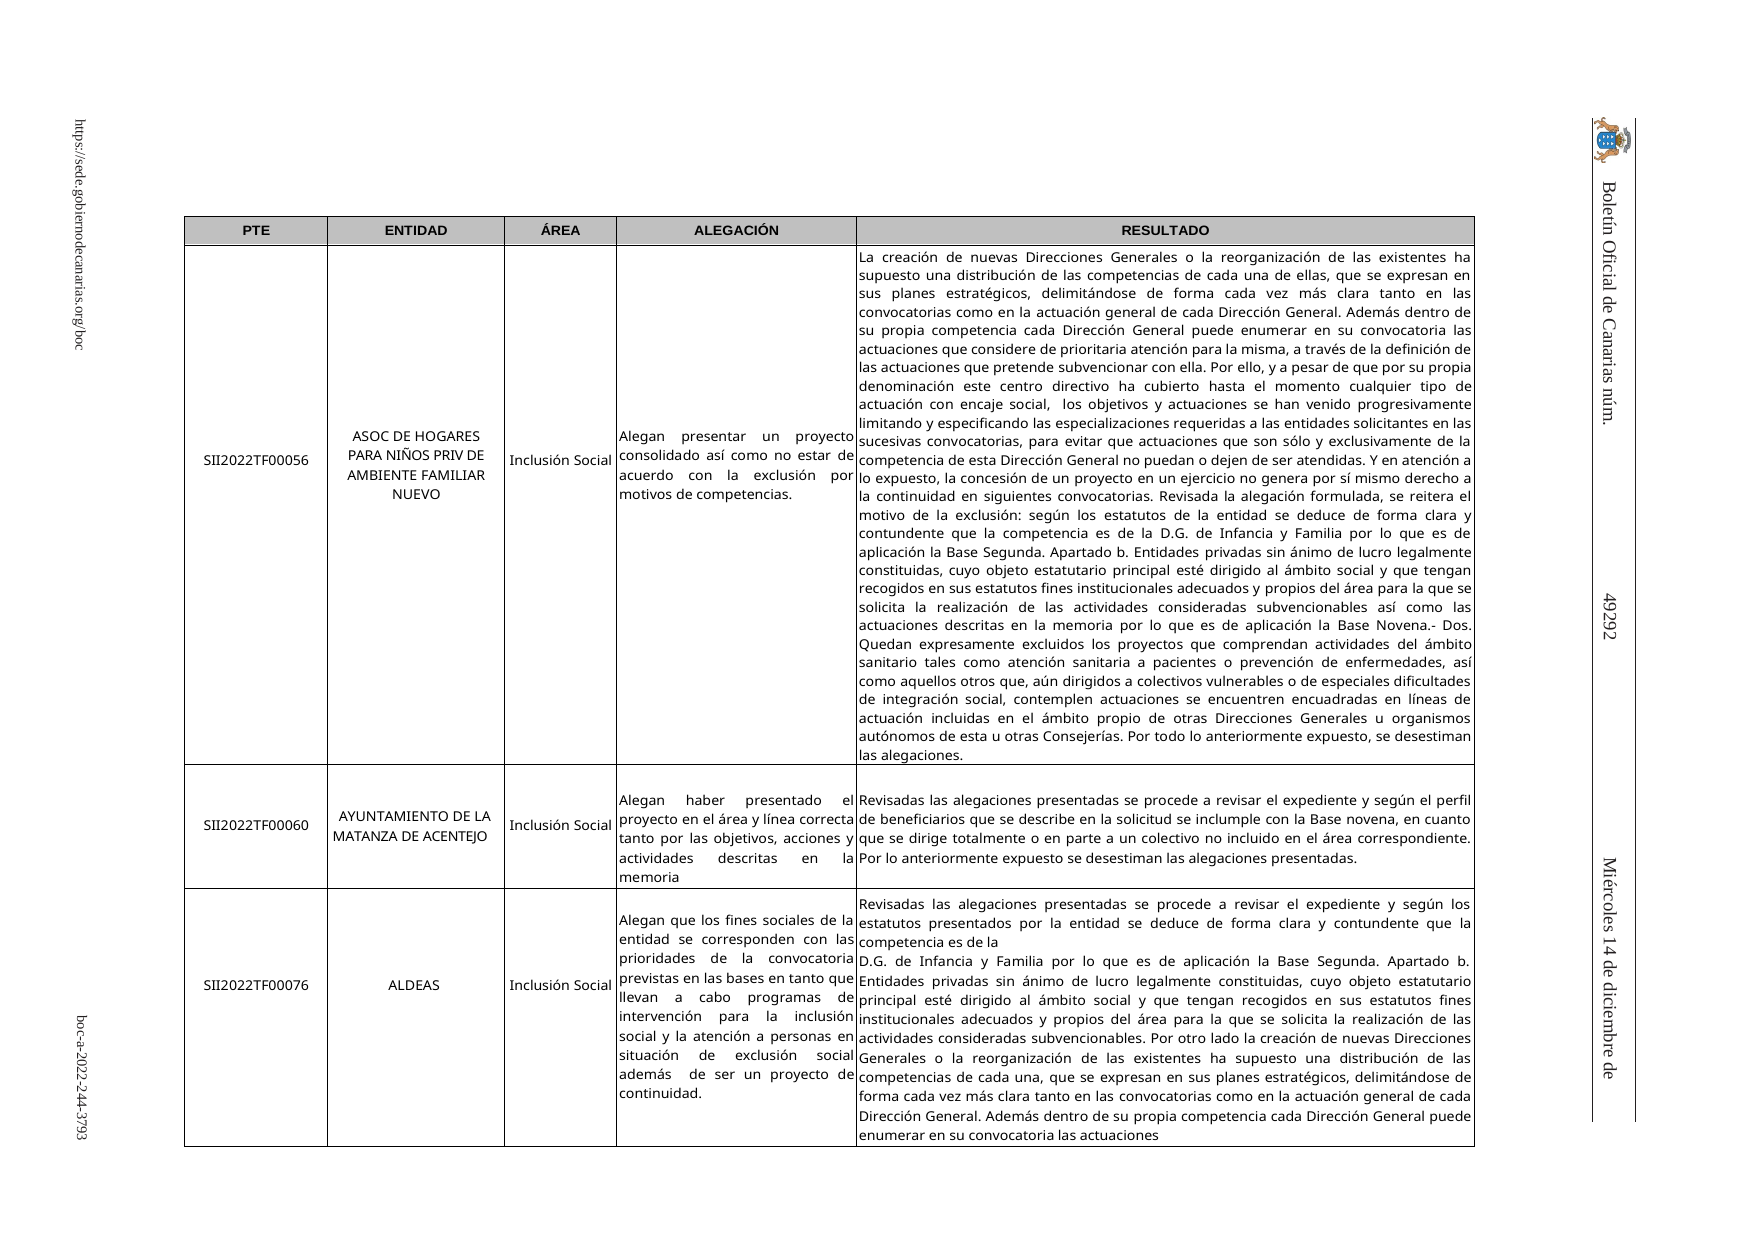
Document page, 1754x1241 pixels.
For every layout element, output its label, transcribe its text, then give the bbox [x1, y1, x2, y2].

text Boletín Oficial de Canarias núm. 244 [1597, 181, 1621, 458]
table_cell Alegan haber presentado el proyecto en el área y línea correcta tanto por las objetivos, acciones y actividades descritas en la memoria [617, 765, 856, 888]
table_cell SII2022TF00060 [185, 765, 327, 888]
table_cell Revisadas las alegaciones presentadas se procede a revisar el expediente y según los estatutos presentados por la entidad se deduce de forma clara y contundente que la competencia es de la D.G. de Infancia y Familia por lo que es de aplicación la Base Segunda. Apartado b. Entidades privadas sin ánimo de lucro legalmente constituidas, cuyo objeto estatutario principal esté dirigido al ámbito social y que tengan recogidos en sus estatutos fines institucionales adecuados y propios del área para la que se solicita la realización de las actividades consideradas subvencionables. Por otro lado la creación de nuevas Direcciones Generales o la reorganización de las existentes ha supuesto una distribución de las competencias de cada una, que se expresan en sus planes estratégicos, delimitándose de forma cada vez más clara tanto en las convocatorias como en la actuación general de cada Dirección General. Además dentro de su propia competencia cada Dirección General puede enumerar en su convocatoria las actuaciones [857, 889, 1474, 1146]
text Miércoles 14 de diciembre de 2022 [1598, 857, 1621, 1120]
table_cell AYUNTAMIENTO DE LA MATANZA DE ACENTEJO [328, 765, 504, 888]
table_cell Inclusión Social [505, 889, 616, 1146]
table_cell ALDEAS [328, 889, 504, 1146]
text 49292 [1600, 593, 1621, 642]
table_header ALEGACIÓN [617, 217, 856, 244]
table_cell Inclusión Social [505, 765, 616, 888]
table_header ENTIDAD [328, 217, 504, 244]
table_header ÁREA [505, 217, 616, 244]
table_cell SII2022TF00056 [185, 246, 327, 764]
text boc-a-2022-244-3793 [74, 1016, 91, 1143]
table_cell Revisadas las alegaciones presentadas se procede a revisar el expediente y según el perfil de beneficiarios que se describe en la solicitud se inclumple con la Base novena, en cuanto que se dirige totalmente o en parte a un colectivo no incluido en el área correspondiente. Por lo anteriormente expuesto se desestiman las alegaciones presentadas. [857, 765, 1474, 888]
table_cell Inclusión Social [505, 246, 616, 764]
table_cell Alegan que los fines sociales de la entidad se corresponden con las prioridades de la convocatoria previstas en las bases en tanto que llevan a cabo programas de intervención para la inclusión social y la atención a personas en situación de exclusión social además de ser un proyecto de continuidad. [617, 889, 856, 1146]
table_cell Alegan presentar un proyecto consolidado así como no estar de acuerdo con la exclusión por motivos de competencias. [617, 246, 856, 764]
table_cell La creación de nuevas Direcciones Generales o la reorganización de las existentes ha supuesto una distribución de las competencias de cada una de ellas, que se expresan en sus planes estratégicos, delimitándose de forma cada vez más clara tanto en las convocatorias como en la actuación general de cada Dirección General. Además dentro de su propia competencia cada Dirección General puede enumerar en su convocatoria las actuaciones que considere de prioritaria atención para la misma, a través de la definición de las actuaciones que pretende subvencionar con ella. Por ello, y a pesar de que por su propia denominación este centro directivo ha cubierto hasta el momento cualquier tipo de actuación con encaje social, los objetivos y actuaciones se han venido progresivamente limitando y especificando las especializaciones requeridas a las entidades solicitantes en las sucesivas convocatorias, para evitar que actuaciones que son sólo y exclusivamente de la competencia de esta Dirección General no puedan o dejen de ser atendidas. Y en atención a lo expuesto, la concesión de un proyecto en un ejercicio no genera por sí mismo derecho a la continuidad en siguientes convocatorias. Revisada la alegación formulada, se reitera el motivo de la exclusión: según los estatutos de la entidad se deduce de forma clara y contundente que la competencia es de la D.G. de Infancia y Familia por lo que es de aplicación la Base Segunda. Apartado b. Entidades privadas sin ánimo de lucro legalmente constituidas, cuyo objeto estatutario principal esté dirigido al ámbito social y que tengan recogidos en sus estatutos fines institucionales adecuados y propios del área para la que se solicita la realización de las actividades consideradas subvencionables así como las actuaciones descritas en la memoria por lo que es de aplicación la Base Novena.- Dos. Quedan expresamente excluidos los proyectos que comprendan actividades del ámbito sanitario tales como atención sanitaria a pacientes o prevención de enfermedades, así como aquellos otros que, aún dirigidos a colectivos vulnerables o de especiales dificultades de integración social, contemplen actuaciones se encuentren encuadradas en líneas de actuación incluidas en el ámbito propio de otras Direcciones Generales u organismos autónomos de esta u otras Consejerías. Por todo lo anteriormente expuesto, se desestiman las alegaciones. [857, 246, 1474, 764]
table_cell SII2022TF00076 [185, 889, 327, 1146]
table_header PTE [185, 217, 327, 244]
picture [1594, 117, 1631, 163]
table_cell ASOC DE HOGARES PARA NIÑOS PRIV DE AMBIENTE FAMILIAR NUEVO [328, 246, 504, 764]
table_header RESULTADO [857, 217, 1474, 244]
text https://sede.gobiernodecanarias.org/boc [72, 119, 89, 352]
